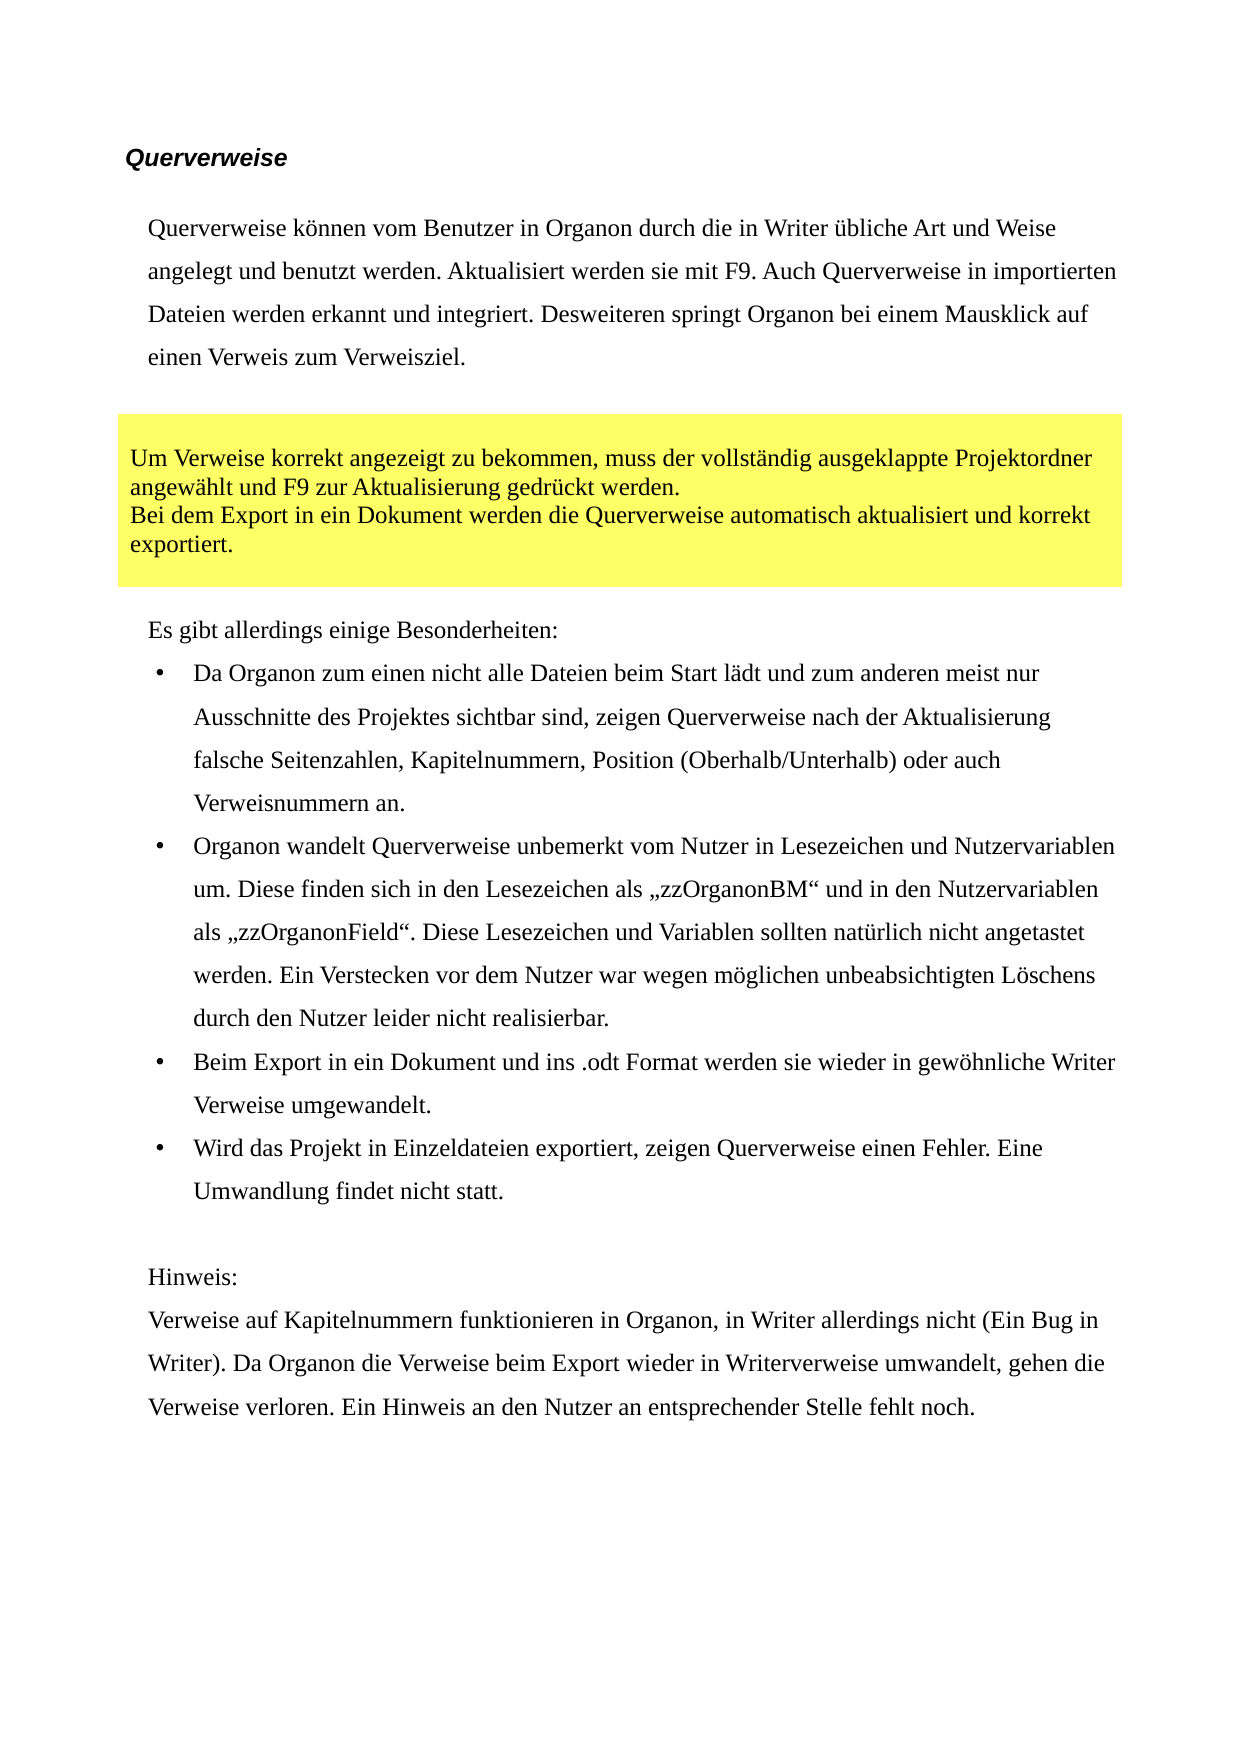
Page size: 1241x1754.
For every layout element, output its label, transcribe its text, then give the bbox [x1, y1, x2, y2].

text Um Verweise korrekt angezeigt zu bekommen, muss der vollständig ausgeklappte Projektordner angewählt und F9 zur Aktualisierung gedrückt werden. [130, 443, 1122, 500]
text Es gibt allerdings einige Besonderheiten: [148, 615, 1122, 644]
text Bei dem Export in ein Dokument werden die Querverweise automatisch aktualisiert und korrekt exportiert. [130, 500, 1122, 558]
subtitle Querverweise [118, 143, 1122, 172]
list Beim Export in ein Dokument und ins .odt Format werden sie wieder in gewöhnliche Writer Verweise umgewandelt. [156, 1047, 1122, 1118]
text Querverweise können vom Benutzer in Organon durch die in Writer übliche Art und Weise angelegt und benutzt werden. Aktualisiert werden sie mit F9. Auch Querverweise in importierten Dateien werden erkannt und integriert. Desweiteren springt Organon bei einem Mausklick auf einen Verweis zum Verweisziel. [148, 213, 1122, 371]
list Wird das Projekt in Einzeldateien exportiert, zeigen Querverweise einen Fehler. Eine Umwandlung findet nicht statt. [156, 1133, 1122, 1205]
text Hinweis: [148, 1262, 1122, 1291]
list Organon wandelt Querverweise unbemerkt vom Nutzer in Lesezeichen und Nutzervariablen um. Diese finden sich in den Lesezeichen als „zzOrganonBM“ und in den Nutzervariablen als „zzOrganonField“. Diese Lesezeichen und Variablen sollten natürlich nicht angetastet werden. Ein Verstecken vor dem Nutzer war wegen möglichen unbeabsichtigten Löschens durch den Nutzer leider nicht realisierbar. [156, 831, 1122, 1032]
text Verweise auf Kapitelnummern funktionieren in Organon, in Writer allerdings nicht (Ein Bug in Writer). Da Organon die Verweise beim Export wieder in Writerverweise umwandelt, gehen die Verweise verloren. Ein Hinweis an den Nutzer an entsprechender Stelle fehlt noch. [148, 1305, 1122, 1420]
list Da Organon zum einen nicht alle Dateien beim Start lädt und zum anderen meist nur Ausschnitte des Projektes sichtbar sind, zeigen Querverweise nach der Aktualisierung falsche Seitenzahlen, Kapitelnummern, Position (Oberhalb/Unterhalb) oder auch Verweisnummern an. [156, 658, 1122, 817]
